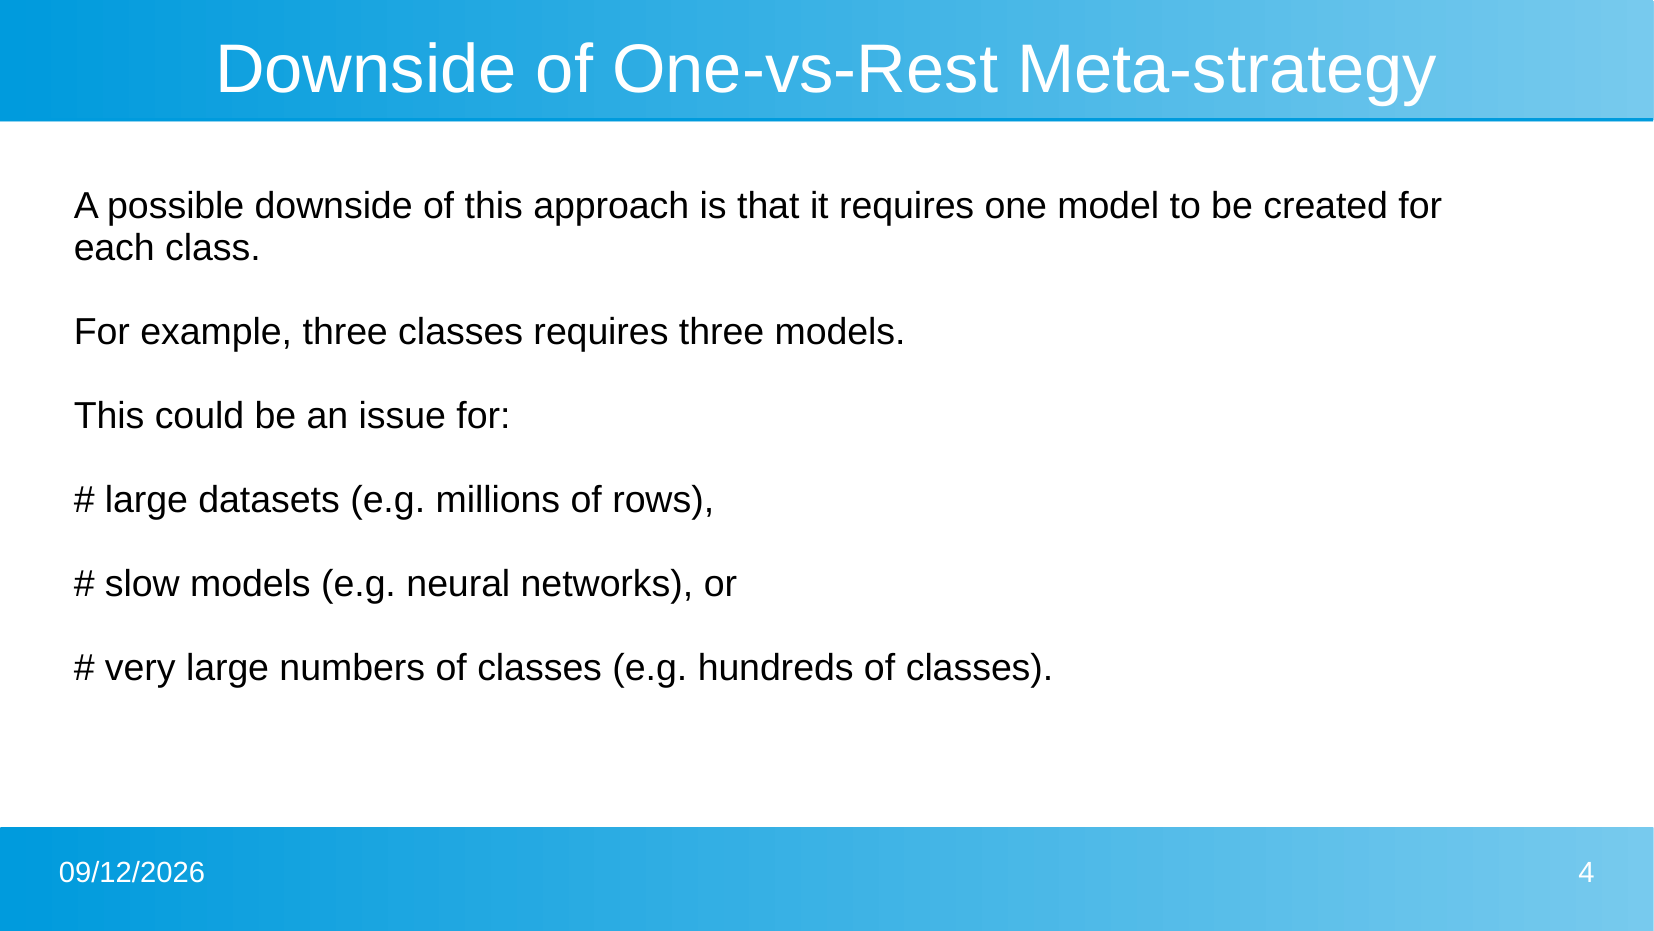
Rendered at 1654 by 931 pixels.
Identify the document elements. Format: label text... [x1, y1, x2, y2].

text_box A possible downside of this approach is that it requires one model to be created for each class. For example, three classes requires three models. This could be an issue for: # large datasets (e.g. millions of rows), # slow models (e.g. neural networks), or # very large numbers of classes (e.g. hundreds of classes). [59, 177, 1536, 696]
title Downside of One-vs-Rest Meta-strategy [59, 29, 1595, 108]
